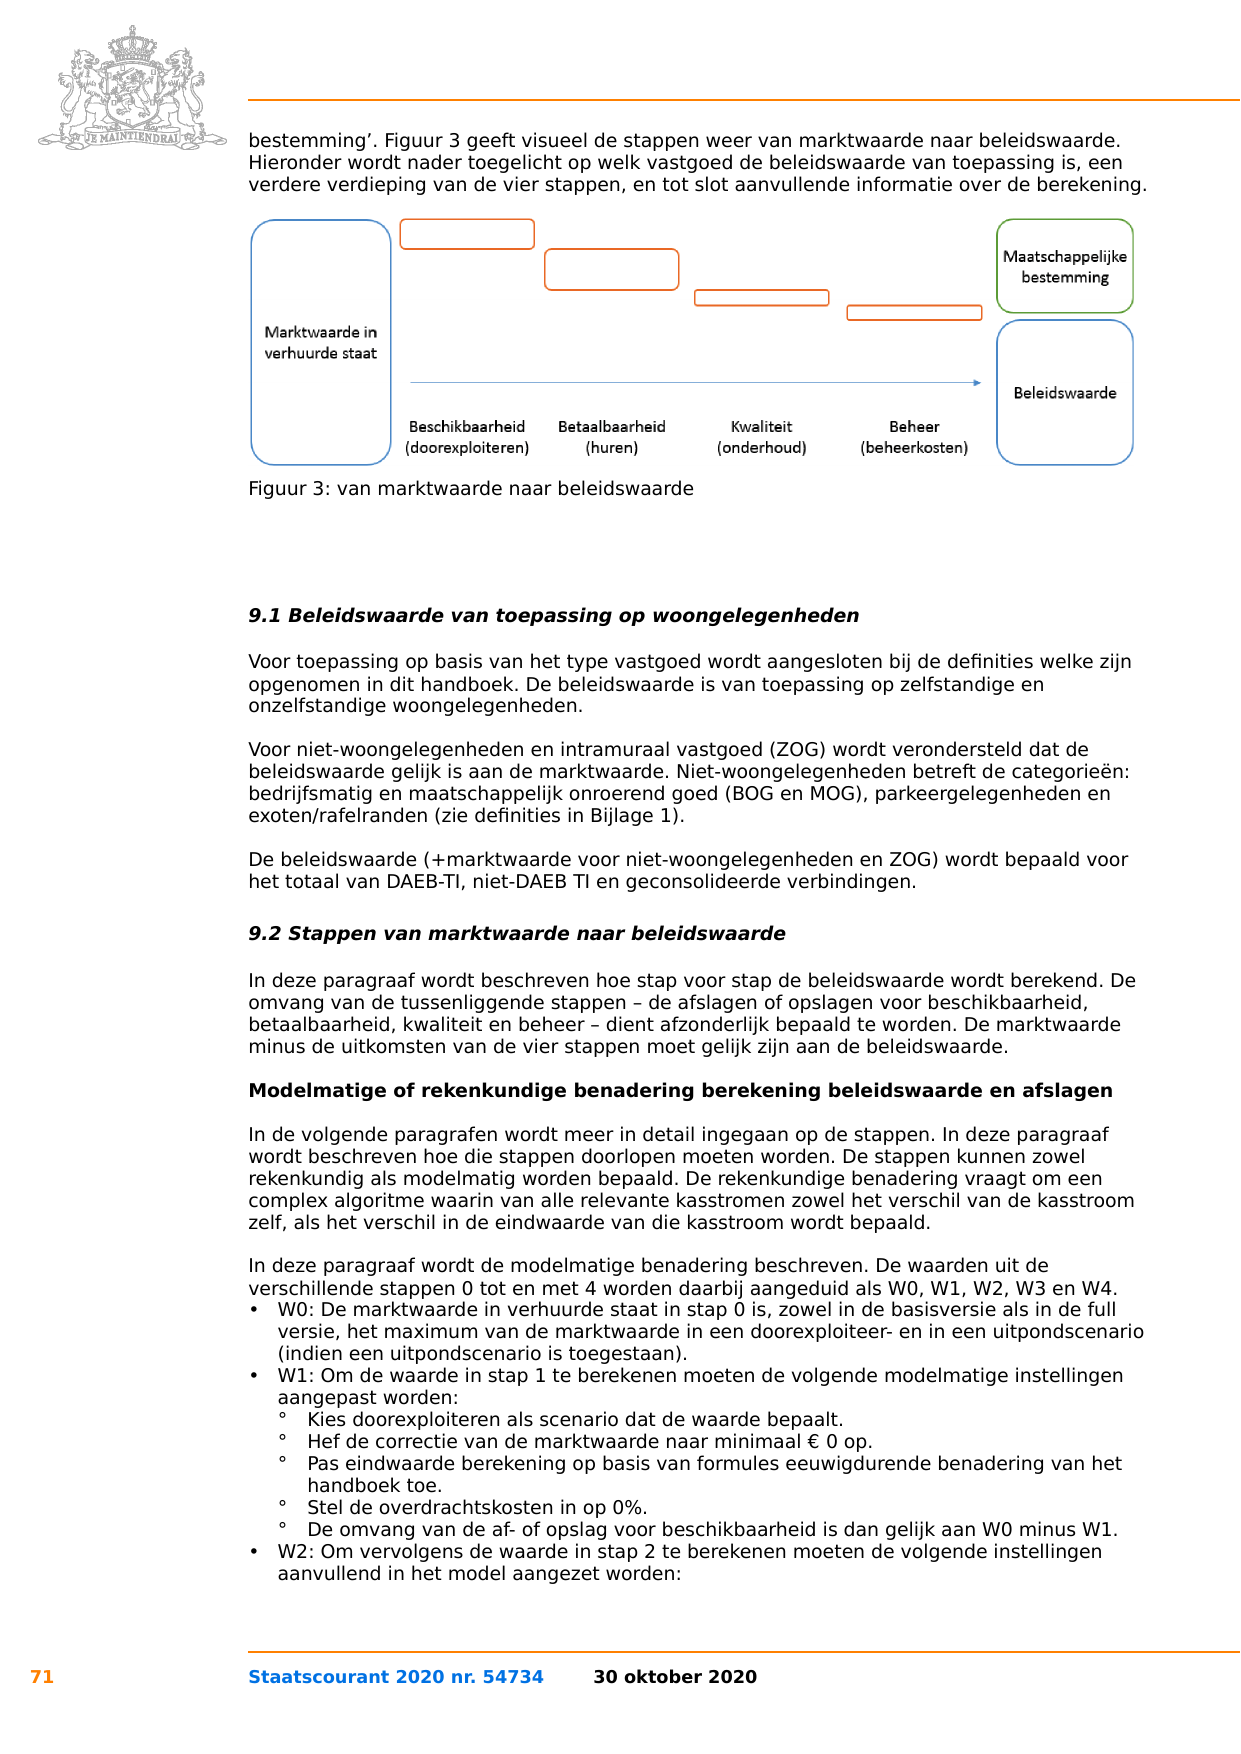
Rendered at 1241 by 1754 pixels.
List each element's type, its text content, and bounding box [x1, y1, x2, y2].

text In deze paragraaf wordt de modelmatige benadering beschreven. De waarden uit de verschillende stappen 0 tot en met 4 worden daarbij aangeduid als W0, W1, W2, W3 en W4. [248, 1255, 1163, 1299]
subtitle Modelmatige of rekenkundige benadering berekening beleidswaarde en afslagen [248, 1080, 1163, 1102]
text In deze paragraaf wordt beschreven hoe stap voor stap de beleidswaarde wordt berekend. De omvang van de tussenliggende stappen – de afslagen of opslagen voor beschikbaarheid, betaalbaarheid, kwaliteit en beheer – dient afzonderlijk bepaald te worden. De marktwaarde minus de uitkomsten van de vier stappen moet gelijk zijn aan de beleidswaarde. [248, 970, 1163, 1058]
subtitle 9.2 Stappen van marktwaarde naar beleidswaarde [248, 923, 1163, 945]
text Voor toepassing op basis van het type vastgoed wordt aangesloten bij de definities welke zijn opgenomen in dit handboek. De beleidswaarde is van toepassing op zelfstandige en onzelfstandige woongelegenheden. [248, 651, 1163, 717]
subtitle 9.1 Beleidswaarde van toepassing op woongelegenheden [248, 604, 1163, 626]
text • W2: Om vervolgens de waarde in stap 2 te berekenen moeten de volgende instellingen aanvullend in het model aangezet worden: [248, 1541, 1163, 1585]
text ° Pas eindwaarde berekening op basis van formules eeuwigdurende benadering van het handboek toe. [278, 1453, 1163, 1497]
text In de volgende paragrafen wordt meer in detail ingegaan op de stappen. In deze paragraaf wordt beschreven hoe die stappen doorlopen moeten worden. De stappen kunnen zowel rekenkundig als modelmatig worden bepaald. De rekenkundige benadering vraagt om een complex algoritme waarin van alle relevante kasstromen zowel het verschil van de kasstroom zelf, als het verschil in de eindwaarde van die kasstroom wordt bepaald. [248, 1124, 1163, 1233]
text bestemming’. Figuur 3 geeft visueel de stappen weer van marktwaarde naar beleidswaarde. Hieronder wordt nader toegelicht op welk vastgoed de beleidswaarde van toepassing is, een verdere verdieping van de vier stappen, en tot slot aanvullende informatie over de berekening. [248, 130, 1163, 196]
text ° Stel de overdrachtskosten in op 0%. [278, 1497, 1163, 1519]
picture [248, 217, 1134, 466]
text ° Hef de correctie van de marktwaarde naar minimaal € 0 op. [278, 1431, 1163, 1453]
picture [38, 25, 227, 150]
text • W0: De marktwaarde in verhuurde staat in stap 0 is, zowel in de basisversie als in de full versie, het maximum van de marktwaarde in een doorexploiteer- en in een uitpondscenario (indien een uitpondscenario is toegestaan). [248, 1299, 1163, 1365]
text Voor niet-woongelegenheden en intramuraal vastgoed (ZOG) wordt verondersteld dat de beleidswaarde gelijk is aan de marktwaarde. Niet-woongelegenheden betreft de categorieën: bedrijfsmatig en maatschappelijk onroerend goed (BOG en MOG), parkeergelegenheden en exoten/rafelranden (zie definities in Bijlage 1). [248, 739, 1163, 827]
text De beleidswaarde (+marktwaarde voor niet-woongelegenheden en ZOG) wordt bepaald voor het totaal van DAEB-TI, niet-DAEB TI en geconsolideerde verbindingen. [248, 849, 1163, 893]
text ° De omvang van de af- of opslag voor beschikbaarheid is dan gelijk aan W0 minus W1. [278, 1519, 1163, 1541]
text Figuur 3: van marktwaarde naar beleidswaarde [248, 477, 1134, 499]
text ° Kies doorexploiteren als scenario dat de waarde bepaalt. [278, 1409, 1163, 1431]
text • W1: Om de waarde in stap 1 te berekenen moeten de volgende modelmatige instellingen aangepast worden: [248, 1365, 1163, 1409]
